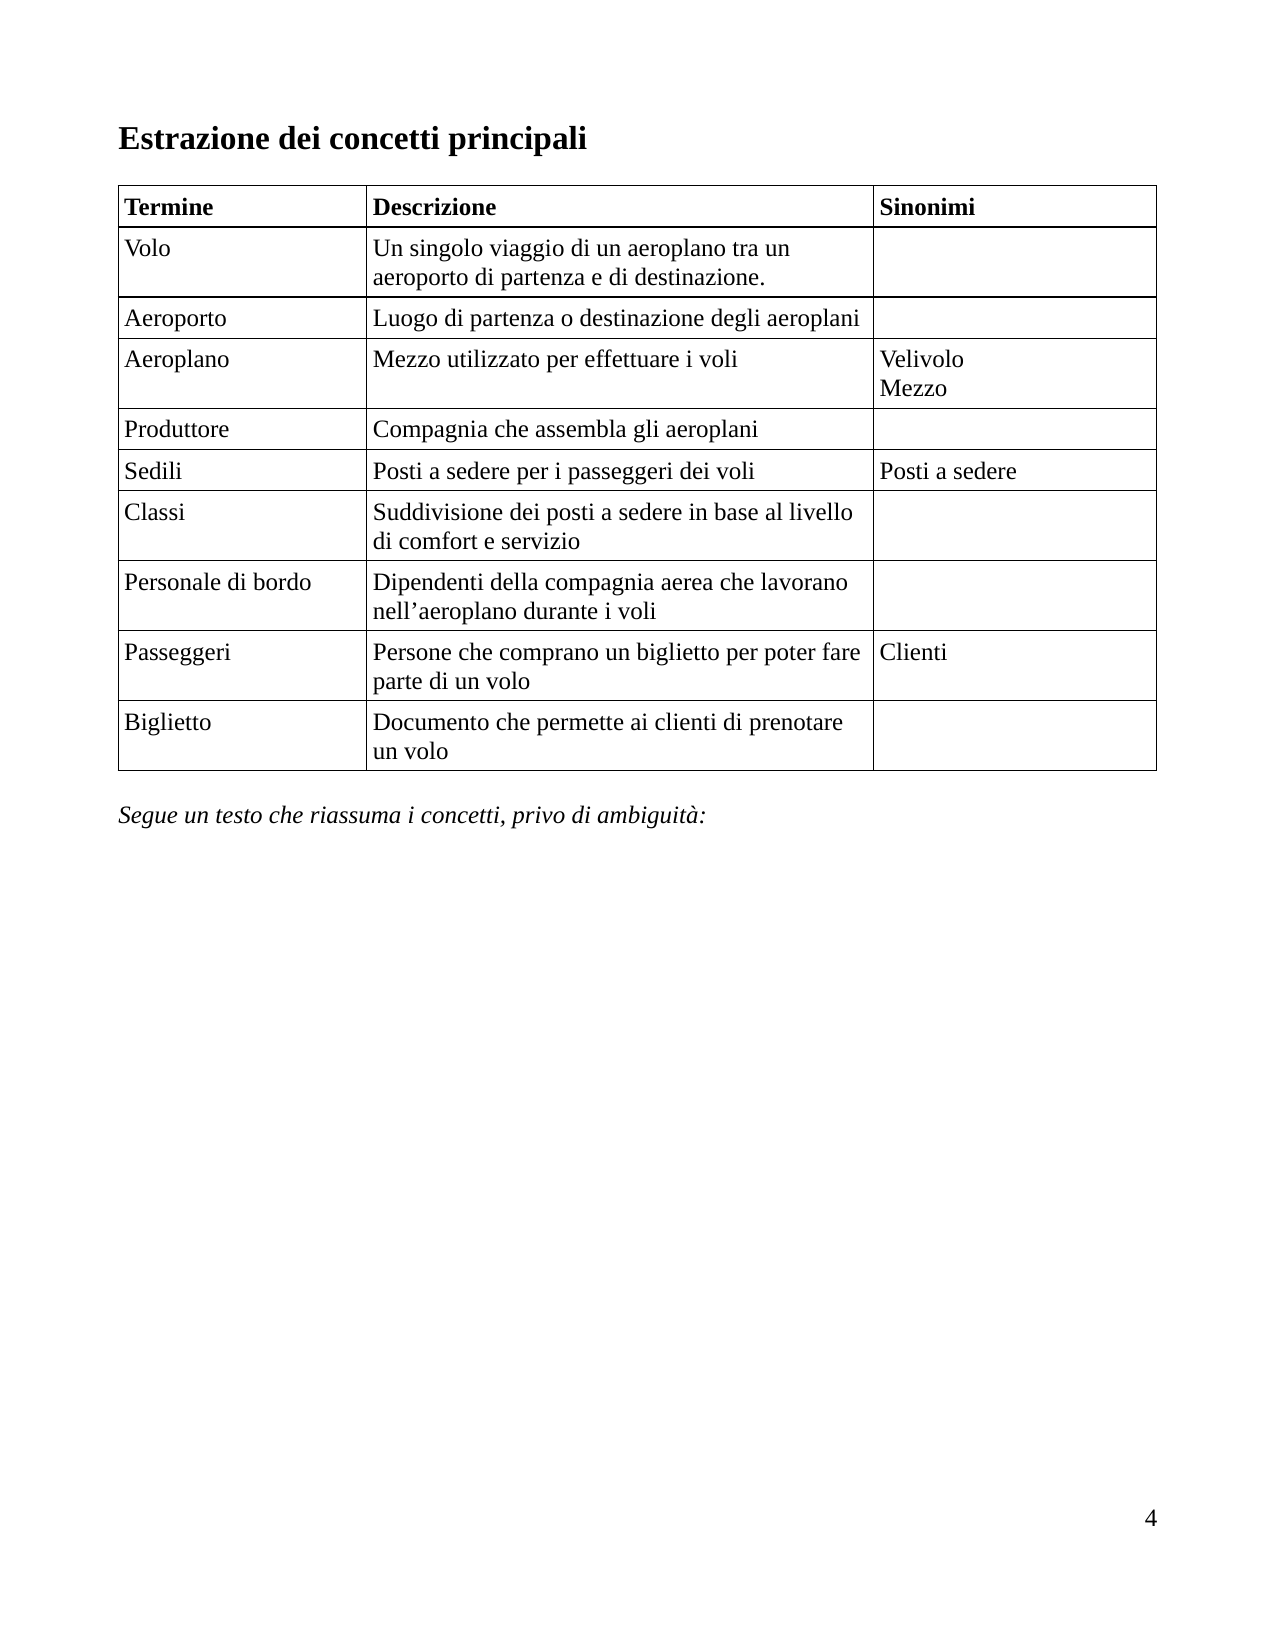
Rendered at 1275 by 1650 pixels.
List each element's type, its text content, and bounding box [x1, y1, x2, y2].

table_cell Documento che permette ai clienti di prenotare un volo [367, 701, 873, 770]
table_cell Persone che comprano un biglietto per poter fare parte di un volo [367, 631, 873, 700]
table_cell Aeroplano [119, 339, 366, 408]
table_cell Compagnia che assembla gli aeroplani [367, 409, 873, 449]
table_cell [874, 491, 1156, 560]
table_cell Volo [119, 228, 366, 296]
table_cell Classi [119, 491, 366, 560]
table_cell Biglietto [119, 701, 366, 770]
table_cell Un singolo viaggio di un aeroplano tra un aeroporto di partenza e di destinazione. [367, 228, 873, 296]
text Estrazione dei concetti principali [118, 118, 1157, 156]
table_cell Luogo di partenza o destinazione degli aeroplani [367, 298, 873, 338]
table_cell [874, 409, 1156, 449]
table_cell [874, 298, 1156, 338]
table_cell Passeggeri [119, 631, 366, 700]
table_header Descrizione [367, 186, 873, 226]
table_cell Posti a sedere [874, 450, 1156, 490]
table_cell Produttore [119, 409, 366, 449]
table_cell Mezzo utilizzato per effettuare i voli [367, 339, 873, 408]
table_cell Sedili [119, 450, 366, 490]
table_header Sinonimi [874, 186, 1156, 226]
table_cell Suddivisione dei posti a sedere in base al livello di comfort e servizio [367, 491, 873, 560]
table_cell Posti a sedere per i passeggeri dei voli [367, 450, 873, 490]
text Segue un testo che riassuma i concetti, privo di ambiguità: [118, 800, 1157, 829]
table_header Termine [119, 186, 366, 226]
table_cell Aeroporto [119, 298, 366, 338]
table_cell Dipendenti della compagnia aerea che lavorano nell’aeroplano durante i voli [367, 561, 873, 630]
table_cell Velivolo Mezzo [874, 339, 1156, 408]
table_cell Clienti [874, 631, 1156, 700]
table_cell [874, 228, 1156, 296]
table_cell Personale di bordo [119, 561, 366, 630]
table_cell [874, 561, 1156, 630]
table_cell [874, 701, 1156, 770]
